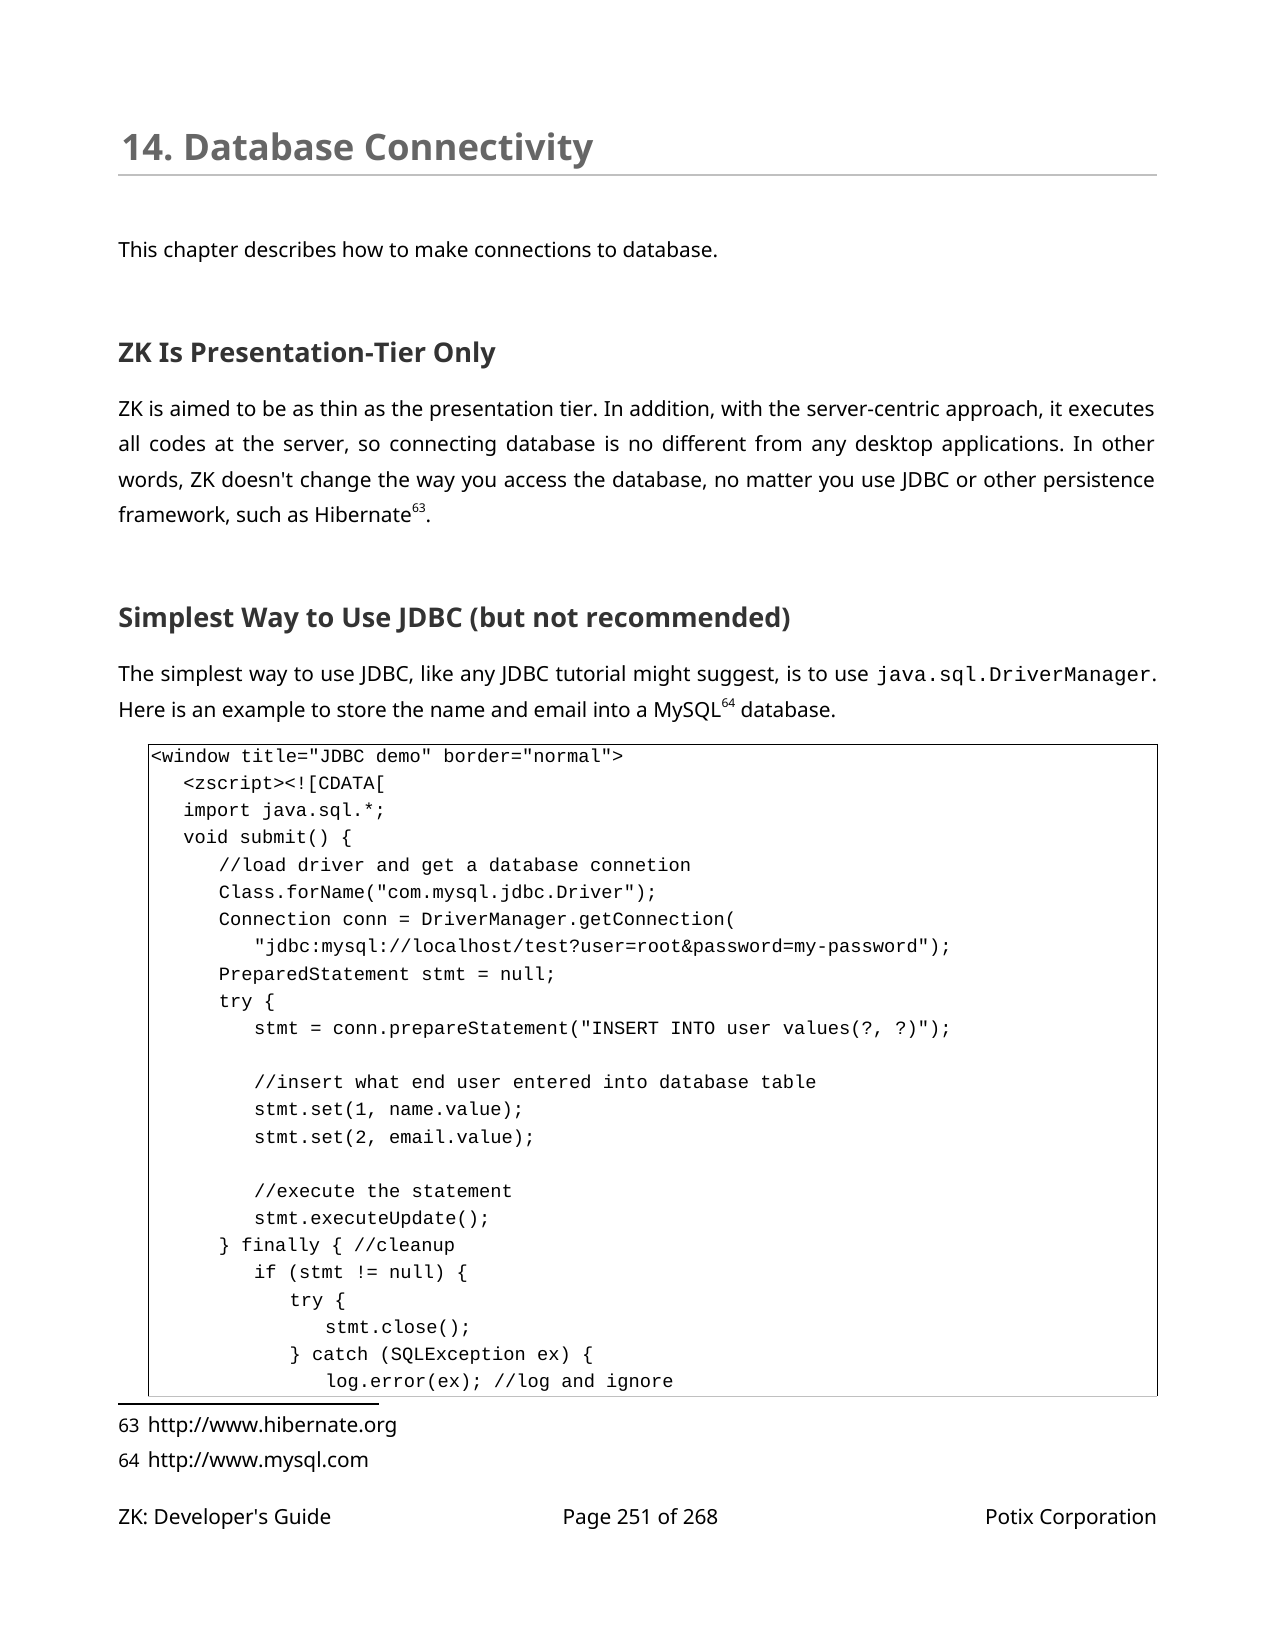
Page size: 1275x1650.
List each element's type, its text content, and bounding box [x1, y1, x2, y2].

text ZK is aimed to be as thin as the presentation tier. In addition, with the server-centric approach, it executes all codes at the server, so connecting database is no different from any desktop applications. In other words, ZK doesn't change the way you access the database, no matter you use JDBC or other persistence framework, such as Hibernate. [118, 394, 1157, 528]
subtitle 14. Database Connectivity [118, 118, 1157, 174]
text } catch (SQLException ex) { [149, 1342, 1157, 1366]
text //execute the statement [149, 1179, 1157, 1203]
text stmt = conn.prepareStatement("INSERT INTO user values(?, ?)"); [149, 1016, 1157, 1040]
text } finally { //cleanup [149, 1233, 1157, 1257]
text "jdbc:mysql://localhost/test?user=root&password=my-password"); [149, 934, 1157, 958]
text Class.forName("com.mysql.jdbc.Driver"); [149, 880, 1157, 904]
text <window title="JDBC demo" border="normal"> [149, 745, 1157, 768]
text stmt.set(1, name.value); [149, 1097, 1157, 1122]
text import java.sql.*; [149, 798, 1157, 822]
subtitle ZK Is Presentation-Tier Only [118, 334, 1157, 371]
text if (stmt != null) { [149, 1260, 1157, 1285]
text //insert what end user entered into database table [149, 1070, 1157, 1094]
text try { [149, 1288, 1157, 1312]
text stmt.set(2, email.value); [149, 1124, 1157, 1149]
text log.error(ex); //log and ignore [149, 1369, 1157, 1396]
text Connection conn = DriverManager.getConnection( [149, 907, 1157, 931]
text try { [149, 988, 1157, 1013]
text <zscript><![CDATA[ [149, 771, 1157, 795]
subtitle Simplest Way to Use JDBC (but not recommended) [118, 599, 1157, 636]
text stmt.close(); [149, 1315, 1157, 1339]
text http://www.mysql.com [118, 1445, 1157, 1473]
text This chapter describes how to make connections to database. [118, 235, 1157, 263]
text PreparedStatement stmt = null; [149, 961, 1157, 986]
text void submit() { [149, 825, 1157, 850]
text http://www.hibernate.org [118, 1410, 1157, 1438]
text The simplest way to use JDBC, like any JDBC tutorial might suggest, is to use java.sql.DriverManager. Here is an example to store the name and email into a MySQL database. [118, 659, 1157, 723]
text //load driver and get a database connetion [149, 853, 1157, 877]
text stmt.executeUpdate(); [149, 1206, 1157, 1230]
